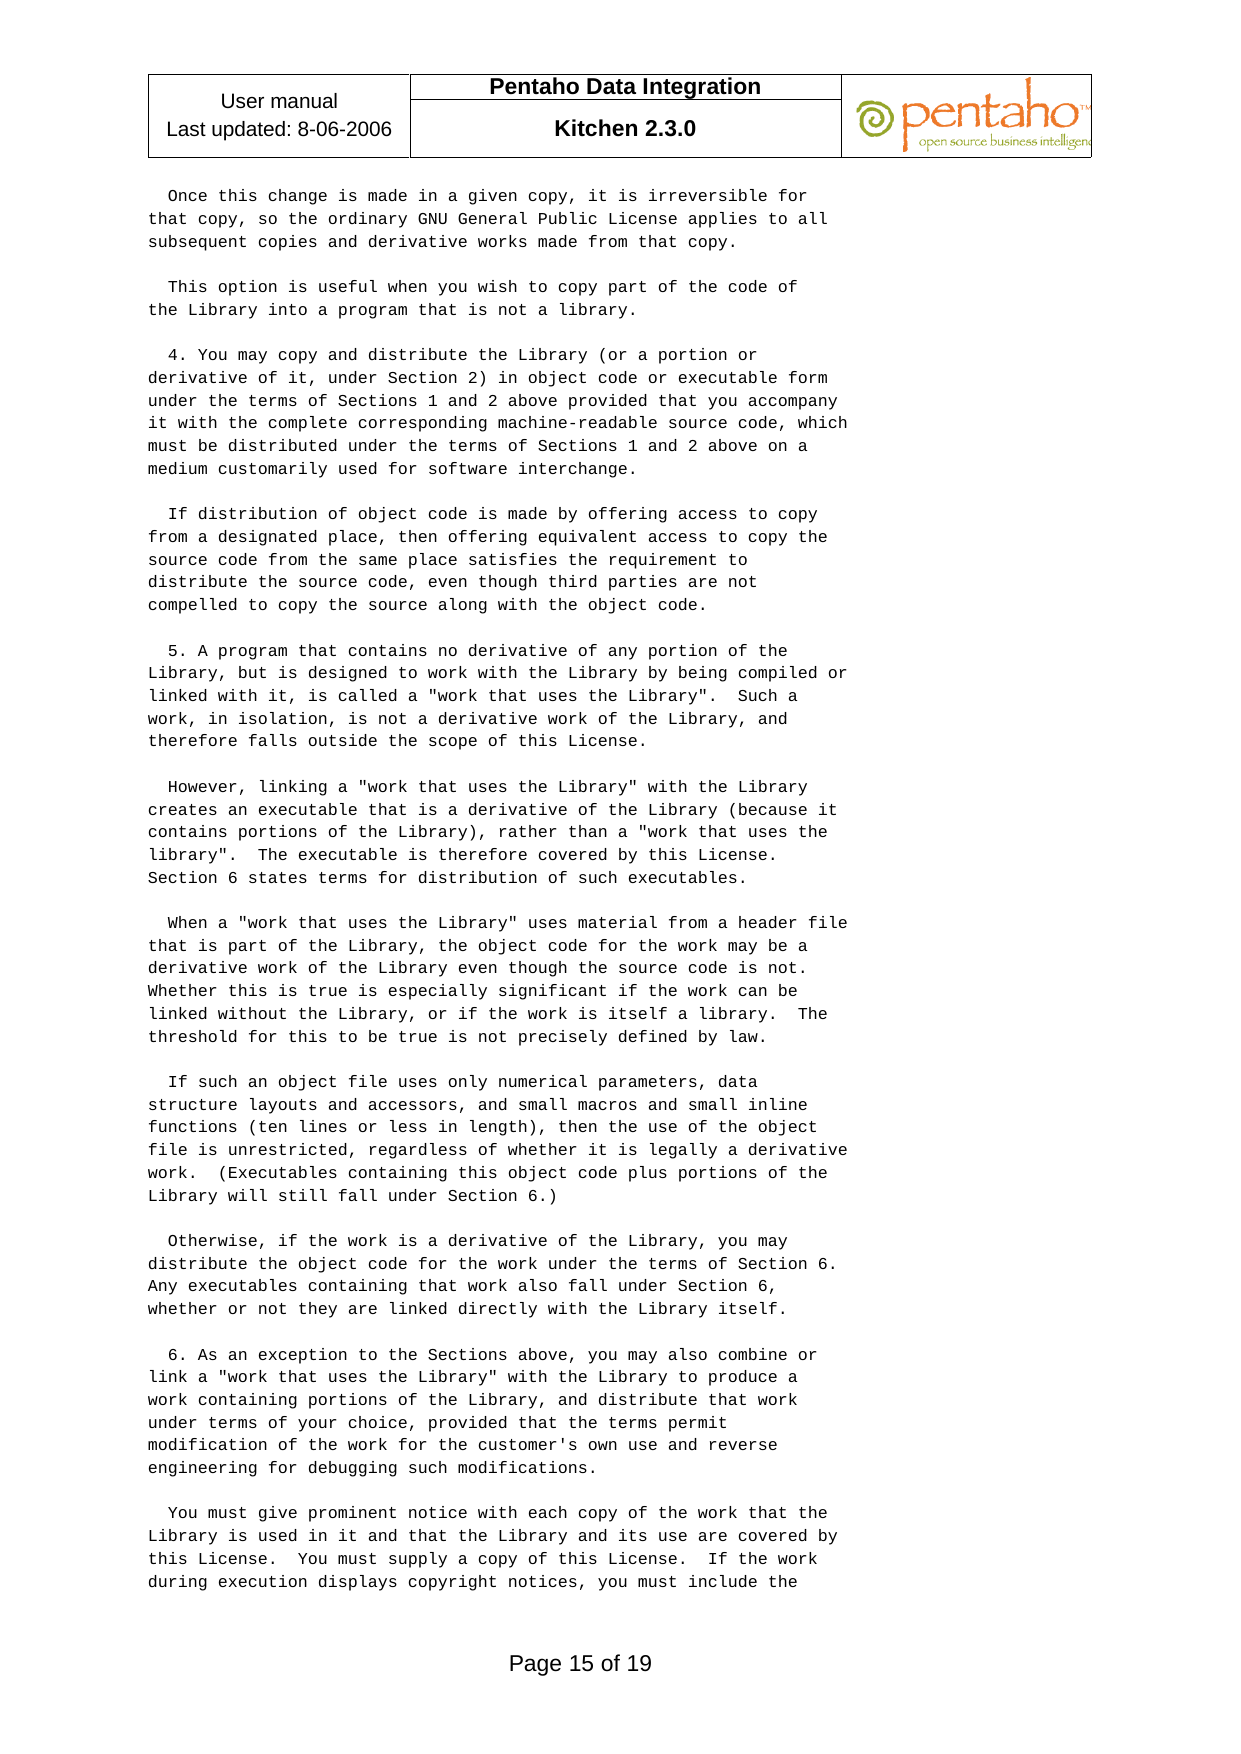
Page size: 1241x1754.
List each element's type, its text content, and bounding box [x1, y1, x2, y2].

text Once this change is made in a given copy, it is irreversible for that copy, so the ordinary GNU General Public License applies to all subsequent copies and derivative works made from that copy. This option is useful when you wish to copy part of the code of the Library into a program that is not a library. 4. You may copy and distribute the Library (or a portion or derivative of it, under Section 2) in object code or executable form under the terms of Sections 1 and 2 above provided that you accompany it with the complete corresponding machine-readable source code, which must be distributed under the terms of Sections 1 and 2 above on a medium customarily used for software interchange. If distribution of object code is made by offering access to copy from a designated place, then offering equivalent access to copy the source code from the same place satisfies the requirement to distribute the source code, even though third parties are not compelled to copy the source along with the object code. 5. A program that contains no derivative of any portion of the Library, but is designed to work with the Library by being compiled or linked with it, is called a "work that uses the Library". Such a work, in isolation, is not a derivative work of the Library, and therefore falls outside the scope of this License. However, linking a "work that uses the Library" with the Library creates an executable that is a derivative of the Library (because it contains portions of the Library), rather than a "work that uses the library". The executable is therefore covered by this License. Section 6 states terms for distribution of such executables. When a "work that uses the Library" uses material from a header file that is part of the Library, the object code for the work may be a derivative work of the Library even though the source code is not. Whether this is true is especially significant if the work can be linked without the Library, or if the work is itself a library. The threshold for this to be true is not precisely defined by law. If such an object file uses only numerical parameters, data structure layouts and accessors, and small macros and small inline functions (ten lines or less in length), then the use of the object file is unrestricted, regardless of whether it is legally a derivative work. (Executables containing this object code plus portions of the Library will still fall under Section 6.) Otherwise, if the work is a derivative of the Library, you may distribute the object code for the work under the terms of Section 6. Any executables containing that work also fall under Section 6, whether or not they are linked directly with the Library itself. 6. As an exception to the Sections above, you may also combine or link a "work that uses the Library" with the Library to produce a work containing portions of the Library, and distribute that work under terms of your choice, provided that the terms permit modification of the work for the customer's own use and reverse engineering for debugging such modifications. You must give prominent notice with each copy of the work that the Library is used in it and that the Library and its use are covered by this License. You must supply a copy of this License. If the work during execution displays copyright notices, you must include the [148, 188, 1092, 1592]
